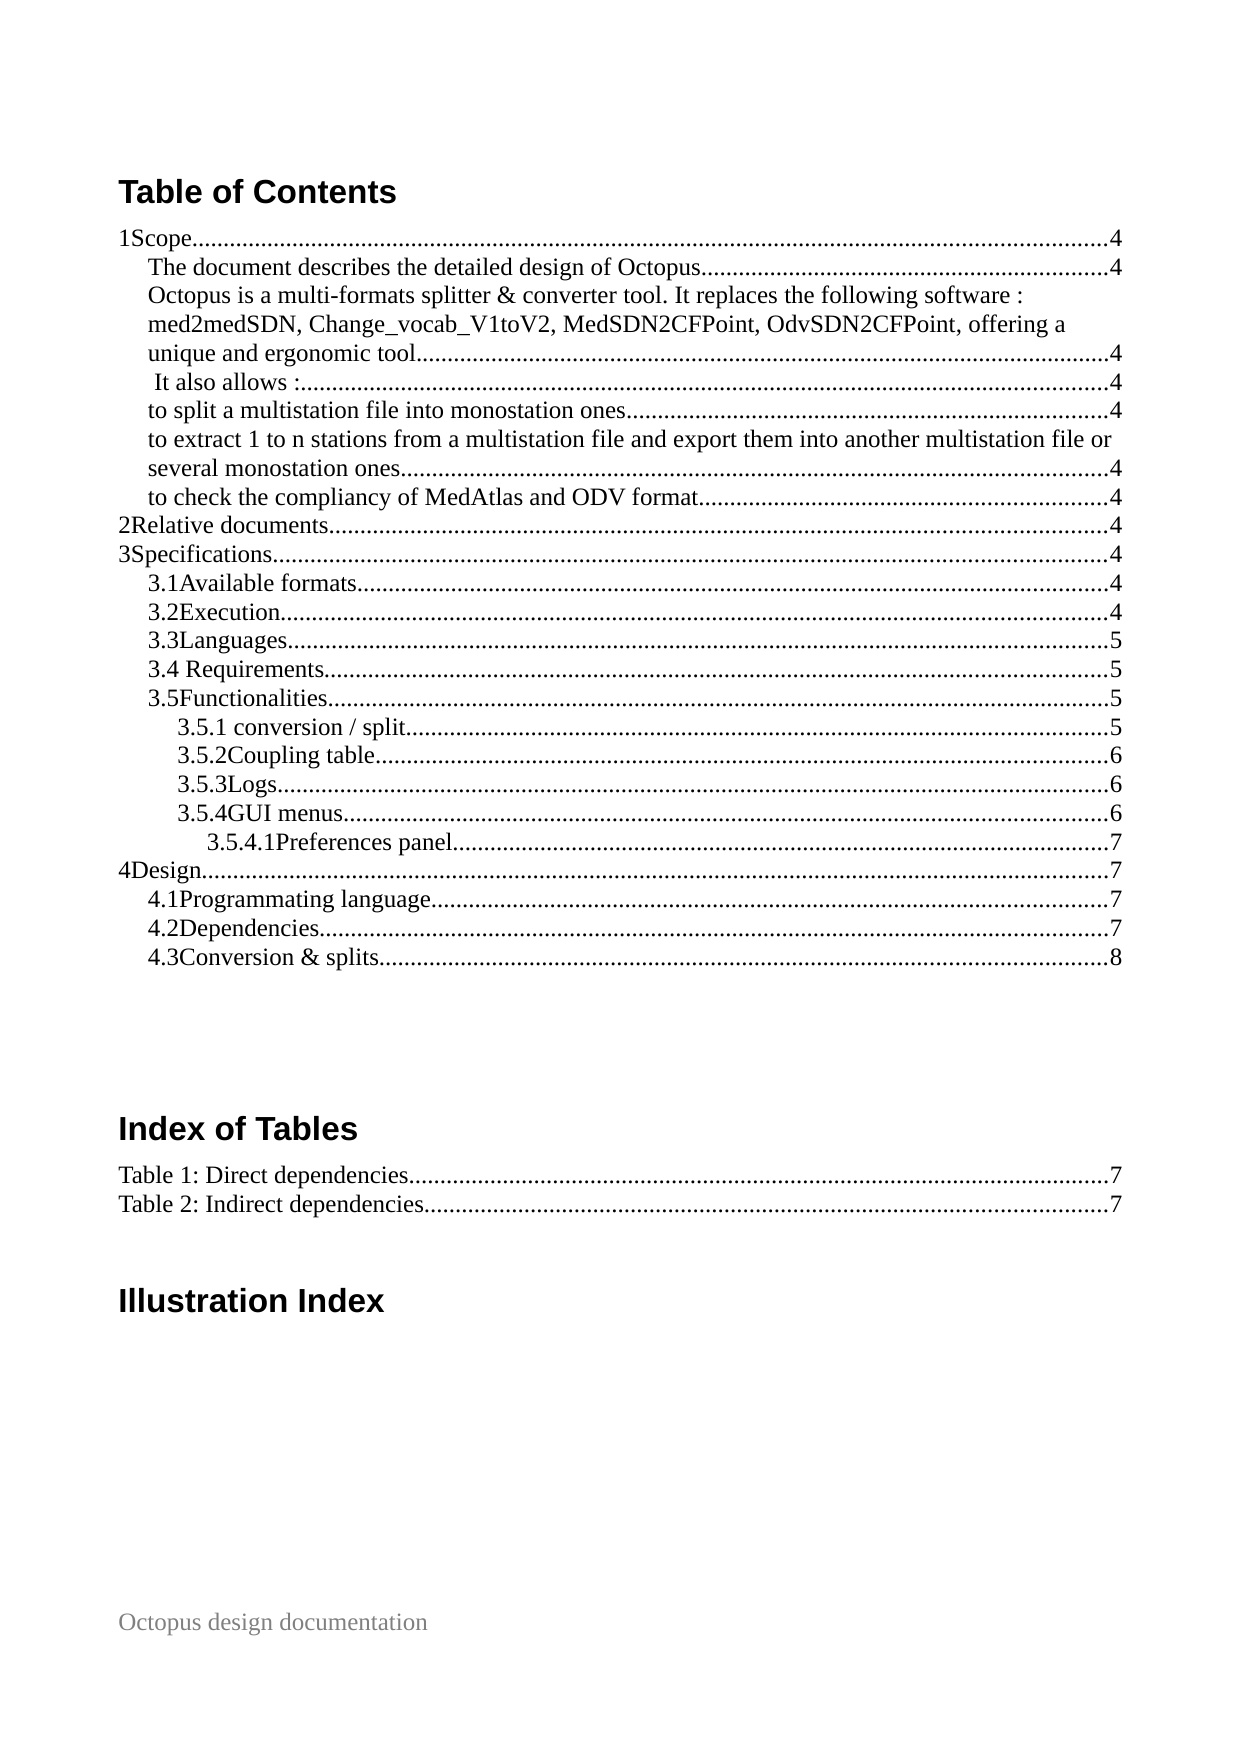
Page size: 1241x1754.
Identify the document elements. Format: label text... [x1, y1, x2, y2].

text 3.5.2Coupling table 6 [177, 740, 1122, 769]
text It also allows : 4 [148, 367, 1122, 395]
text 2Relative documents 4 [118, 510, 1122, 539]
text 3.5.4.1Preferences panel 7 [207, 827, 1122, 855]
text 3.2Execution 4 [148, 597, 1122, 625]
text 3.5.1 conversion / split 5 [177, 712, 1122, 740]
subtitle Table of Contents [118, 172, 1122, 210]
text 4.2Dependencies 7 [148, 913, 1122, 942]
subtitle Index of Tables [118, 1109, 1122, 1148]
text 4Design 7 [118, 855, 1122, 884]
text 3.5Functionalities 5 [148, 683, 1122, 712]
text 3.3Languages 5 [148, 625, 1122, 654]
text 3.4 Requirements 5 [148, 654, 1122, 683]
text 1Scope 4 [118, 223, 1122, 252]
text The document describes the detailed design of Octopus. 4 [148, 252, 1122, 280]
text 4.1Programmating language 7 [148, 884, 1122, 913]
text to check the compliancy of MedAtlas and ODV format 4 [148, 482, 1122, 510]
text 3.5.3Logs 6 [177, 769, 1122, 798]
text to extract 1 to n stations from a multistation file and export them into another multistation file or several monostation ones 4 [148, 424, 1122, 482]
subtitle Illustration Index [118, 1281, 1122, 1319]
text Table 2: Indirect dependencies 7 [118, 1189, 1122, 1218]
text Octopus is a multi-formats splitter & converter tool. It replaces the following software : med2medSDN, Change_vocab_V1toV2, MedSDN2CFPoint, OdvSDN2CFPoint, offering a unique and ergonomic tool. 4 [148, 280, 1122, 367]
text 4.3Conversion & splits 8 [148, 942, 1122, 970]
text 3Specifications 4 [118, 539, 1122, 568]
text Table 1: Direct dependencies 7 [118, 1160, 1122, 1189]
text 3.1Available formats 4 [148, 568, 1122, 597]
text to split a multistation file into monostation ones 4 [148, 395, 1122, 424]
text 3.5.4GUI menus 6 [177, 798, 1122, 827]
